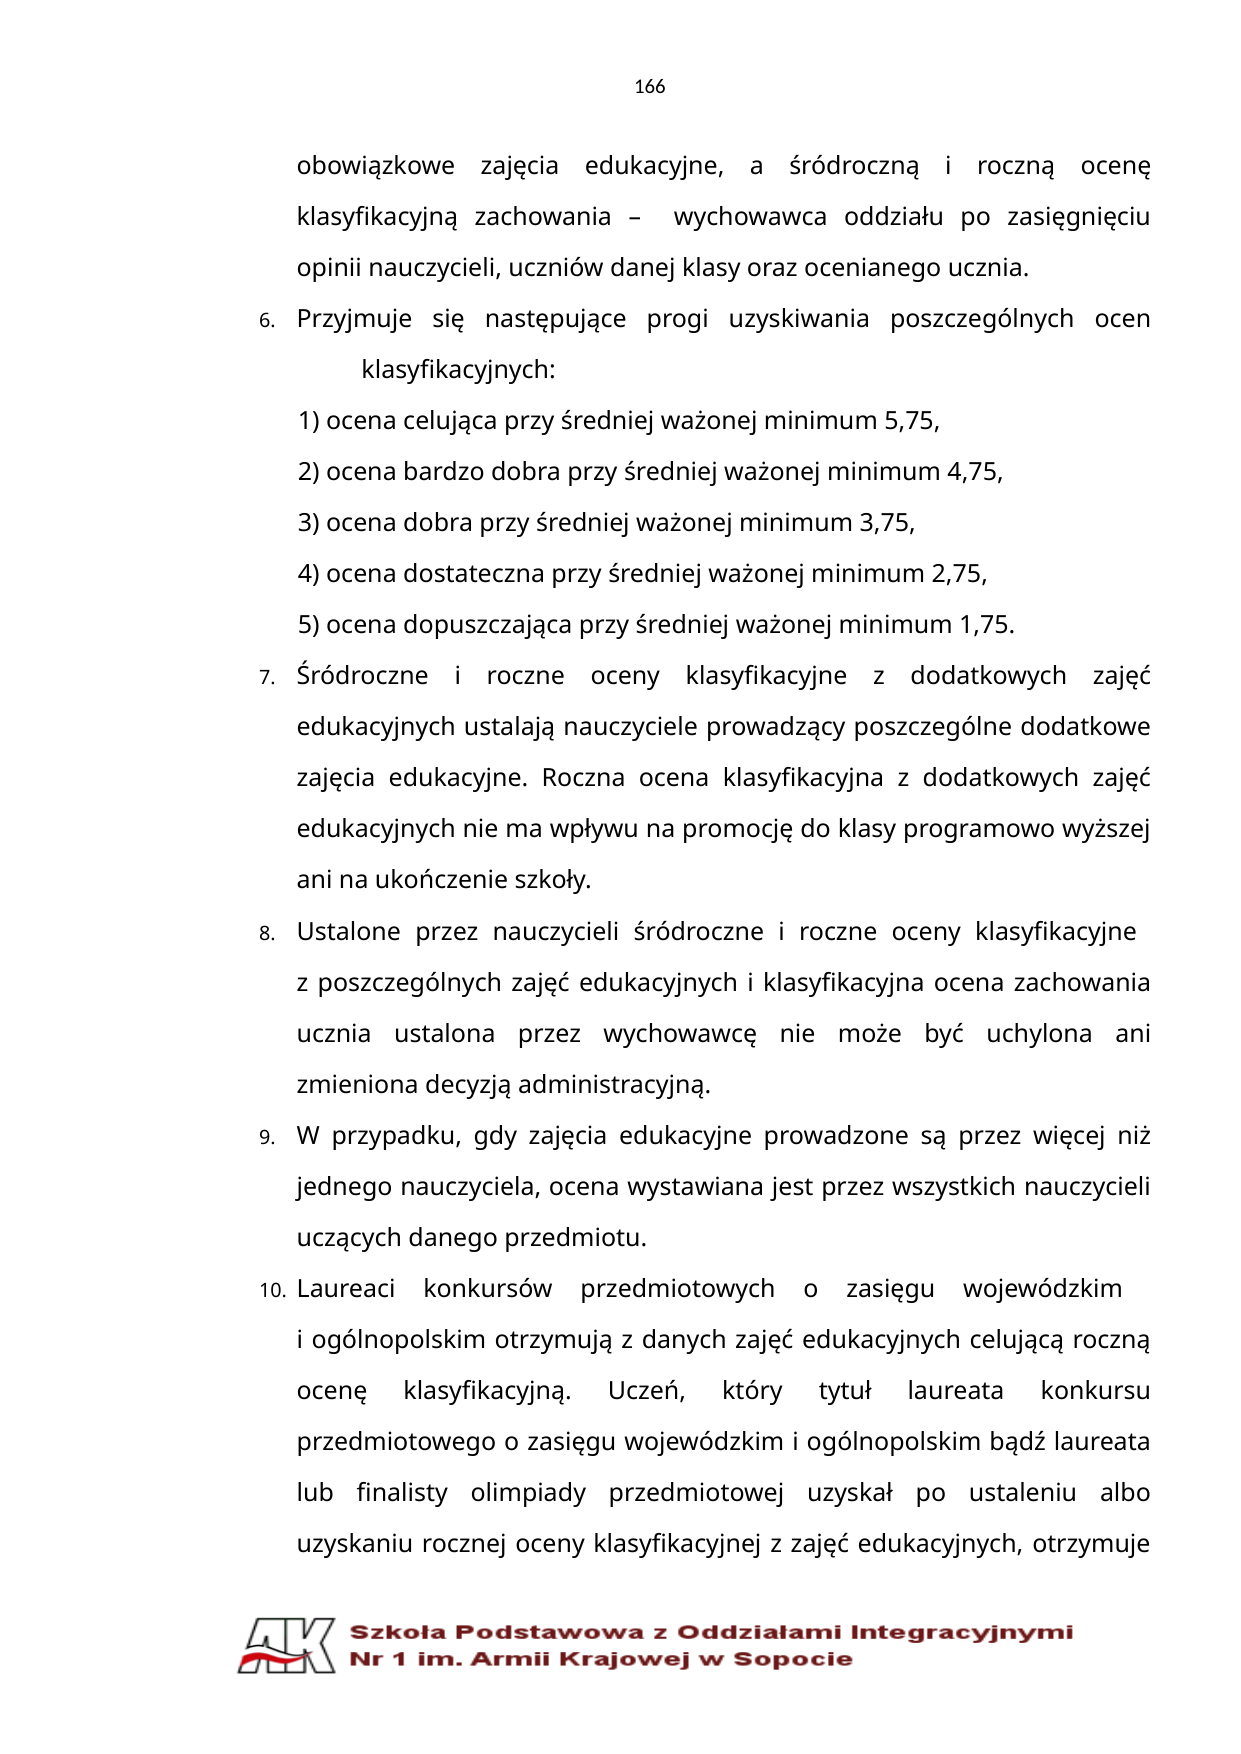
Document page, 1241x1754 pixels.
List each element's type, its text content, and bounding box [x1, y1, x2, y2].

list W przypadku, gdy zajęcia edukacyjne prowadzone są przez więcej niż jednego nauczyciela, ocena wystawiana jest przez wszystkich nauczycieli uczących danego przedmiotu. [259, 1117, 1152, 1253]
list 2) ocena bardzo dobra przy średniej ważonej minimum 4,75, [298, 454, 1152, 488]
list 4) ocena dostateczna przy średniej ważonej minimum 2,75, [298, 556, 1152, 590]
list Śródroczne i roczne oceny klasyfikacyjne z dodatkowych zajęć edukacyjnych ustalają nauczyciele prowadzący poszczególne dodatkowe zajęcia edukacyjne. Roczna ocena klasyfikacyjna z dodatkowych zajęć edukacyjnych nie ma wpływu na promocję do klasy programowo wyższej ani na ukończenie szkoły. [259, 658, 1152, 896]
list 3) ocena dobra przy średniej ważonej minimum 3,75, [298, 505, 1152, 539]
list 1) ocena celująca przy średniej ważonej minimum 5,75, [298, 403, 1152, 437]
list Przyjmuje się następujące progi uzyskiwania poszczególnych ocen klasyfikacyjnych: [259, 301, 1152, 386]
picture [236, 1611, 1122, 1680]
list Ustalone przez nauczycieli śródroczne i roczne oceny klasyfikacyjne z poszczególnych zajęć edukacyjnych i klasyfikacyjna ocena zachowania ucznia ustalona przez wychowawcę nie może być uchylona ani zmieniona decyzją administracyjną. [259, 913, 1152, 1100]
list obowiązkowe zajęcia edukacyjne, a śródroczną i roczną ocenę klasyfikacyjną zachowania – wychowawca oddziału po zasięgnięciu opinii nauczycieli, uczniów danej klasy oraz ocenianego ucznia. [259, 148, 1152, 284]
list 5) ocena dopuszczająca przy średniej ważonej minimum 1,75. [298, 607, 1152, 641]
list Laureaci konkursów przedmiotowych o zasięgu wojewódzkim i ogólnopolskim otrzymują z danych zajęć edukacyjnych celującą roczną ocenę klasyfikacyjną. Uczeń, który tytuł laureata konkursu przedmiotowego o zasięgu wojewódzkim i ogólnopolskim bądź laureata lub finalisty olimpiady przedmiotowej uzyskał po ustaleniu albo uzyskaniu rocznej oceny klasyfikacyjnej z zajęć edukacyjnych, otrzymuje [259, 1271, 1152, 1560]
